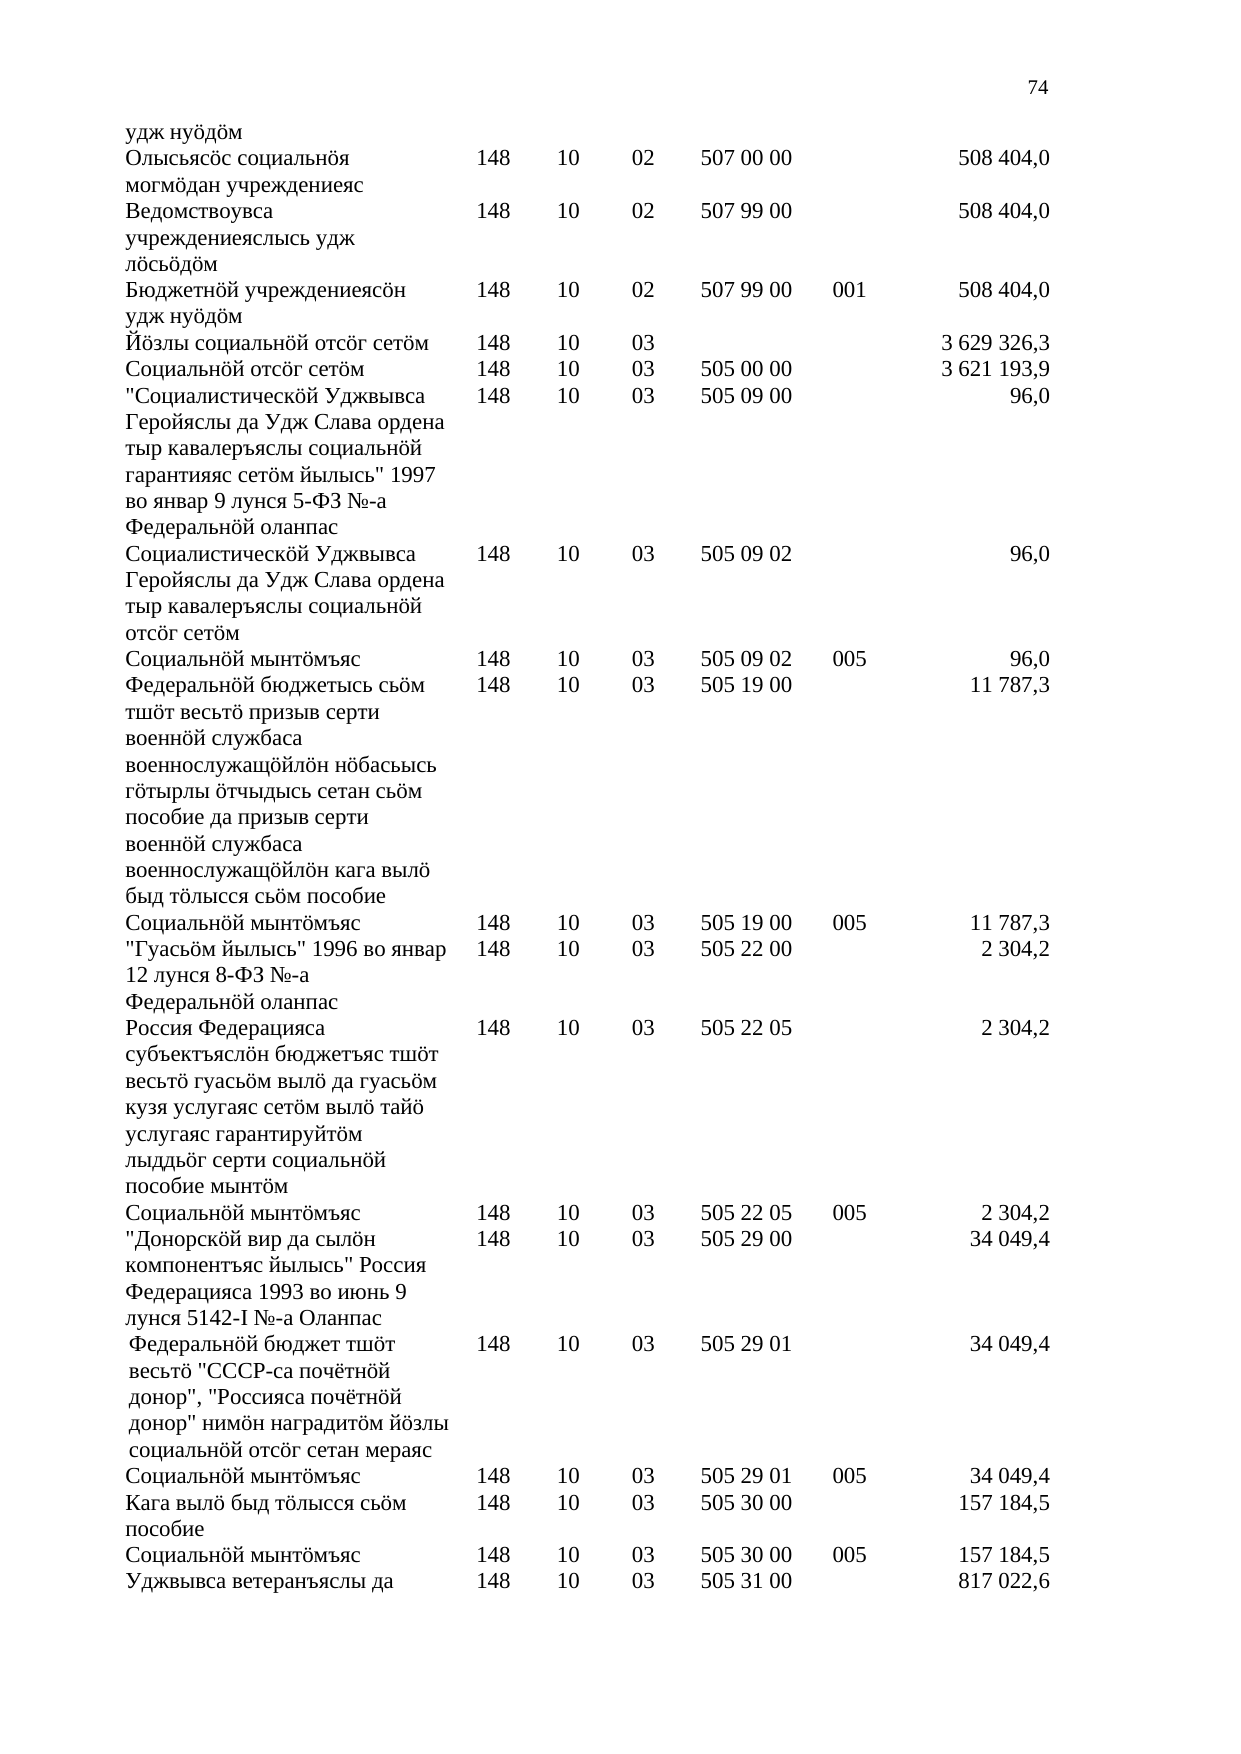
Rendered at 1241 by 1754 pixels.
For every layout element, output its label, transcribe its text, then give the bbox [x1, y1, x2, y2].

table_cell [812, 145, 887, 197]
table_cell 005 [812, 1462, 887, 1488]
table_cell [812, 540, 887, 645]
table_cell 505 09 02 [681, 645, 812, 672]
table_cell [1056, 355, 1093, 382]
table_cell 10 [531, 329, 606, 355]
table_cell 508 404,0 [887, 197, 1056, 276]
table_cell 03 [606, 672, 681, 909]
table_cell "Социалистическöй Уджвывса Геройяслы да Удж Слава ордена тыр кавалеръяслы социальнöй гарантияяс сетöм йылысь" 1997 во январ 9 лунся 5-ФЗ №-а Федеральнöй оланпас [119, 382, 456, 540]
table_cell 005 [812, 1199, 887, 1225]
table_cell [681, 329, 812, 355]
table_cell 508 404,0 [887, 276, 1056, 329]
table_cell [1056, 197, 1093, 276]
table_cell [812, 1014, 887, 1199]
table_cell 505 00 00 [681, 355, 812, 382]
table_cell 03 [606, 1541, 681, 1568]
table_cell 02 [606, 276, 681, 329]
table_cell Социальнöй мынтöмъяс [119, 1199, 456, 1225]
table_cell [1056, 1014, 1093, 1199]
table_cell удж нуöдöм [119, 118, 456, 144]
table_cell 03 [606, 1330, 681, 1462]
table_cell 505 19 00 [681, 672, 812, 909]
table_cell 505 19 00 [681, 909, 812, 935]
table_cell 505 30 00 [681, 1541, 812, 1568]
table_cell Социалистическöй Уджвывса Геройяслы да Удж Слава ордена тыр кавалеръяслы социальнöй отсöг сетöм [119, 540, 456, 645]
table_cell Йöзлы социальнöй отсöг сетöм [119, 329, 456, 355]
table_cell 10 [531, 935, 606, 1014]
table_cell 03 [606, 1489, 681, 1541]
table_cell 10 [531, 645, 606, 672]
table_cell [812, 355, 887, 382]
table_cell 148 [456, 329, 531, 355]
table_cell 148 [456, 1225, 531, 1330]
table_cell 507 99 00 [681, 197, 812, 276]
table_cell 505 29 01 [681, 1330, 812, 1462]
table_cell 02 [606, 145, 681, 197]
table_cell 505 29 01 [681, 1462, 812, 1488]
table_cell [1056, 382, 1093, 540]
table_cell 148 [456, 355, 531, 382]
table_cell [1056, 909, 1093, 935]
table_cell [456, 118, 531, 144]
table_cell 10 [531, 276, 606, 329]
table_cell 10 [531, 1462, 606, 1488]
table_cell 10 [531, 1541, 606, 1568]
table_cell 148 [456, 276, 531, 329]
table_cell 96,0 [887, 382, 1056, 540]
table_cell [1056, 645, 1093, 672]
table_cell 03 [606, 1199, 681, 1225]
table_cell 96,0 [887, 645, 1056, 672]
table_cell [1056, 1199, 1093, 1225]
table_cell [1056, 118, 1093, 144]
table_cell 34 049,4 [887, 1462, 1056, 1488]
table_cell 001 [812, 276, 887, 329]
table_cell 507 00 00 [681, 145, 812, 197]
table_cell [1056, 1330, 1093, 1462]
table_cell [812, 935, 887, 1014]
table_cell 10 [531, 1568, 606, 1594]
table_cell 10 [531, 382, 606, 540]
table_cell [812, 1330, 887, 1462]
table_cell 10 [531, 909, 606, 935]
table_cell 148 [456, 1014, 531, 1199]
table_cell 005 [812, 645, 887, 672]
table_cell 03 [606, 382, 681, 540]
table_cell 03 [606, 1225, 681, 1330]
table_cell [812, 118, 887, 144]
table_cell 3 621 193,9 [887, 355, 1056, 382]
table_cell [1056, 329, 1093, 355]
table_cell [1056, 1462, 1093, 1488]
table_cell 3 629 326,3 [887, 329, 1056, 355]
table_cell 148 [456, 909, 531, 935]
table_cell 03 [606, 1014, 681, 1199]
table_cell 10 [531, 540, 606, 645]
table_cell "Гуасьöм йылысь" 1996 во январ 12 лунся 8-ФЗ №-а Федеральнöй оланпас [119, 935, 456, 1014]
table_cell 507 99 00 [681, 276, 812, 329]
table_cell [1056, 540, 1093, 645]
table_cell 148 [456, 145, 531, 197]
table_cell 2 304,2 [887, 1014, 1056, 1199]
table_cell 505 22 00 [681, 935, 812, 1014]
table_cell 148 [456, 1568, 531, 1594]
table_cell 03 [606, 1568, 681, 1594]
table_cell [812, 1568, 887, 1594]
table_cell 02 [606, 197, 681, 276]
table_cell 148 [456, 935, 531, 1014]
table_cell Бюджетнöй учреждениеясöн удж нуöдöм [119, 276, 456, 329]
table_cell Социальнöй мынтöмъяс [119, 1541, 456, 1568]
table_cell 03 [606, 645, 681, 672]
table_cell 508 404,0 [887, 145, 1056, 197]
table_cell [1056, 1541, 1093, 1568]
table_cell 2 304,2 [887, 1199, 1056, 1225]
table_cell 10 [531, 1330, 606, 1462]
table_cell [1056, 1225, 1093, 1330]
table_cell [531, 118, 606, 144]
table_cell Социальнöй мынтöмъяс [119, 909, 456, 935]
table_cell 10 [531, 1199, 606, 1225]
table_cell Социальнöй мынтöмъяс [119, 645, 456, 672]
table_cell 03 [606, 935, 681, 1014]
table_cell [1056, 276, 1093, 329]
table_cell 10 [531, 672, 606, 909]
table_cell 817 022,6 [887, 1568, 1056, 1594]
table_cell [606, 118, 681, 144]
table_cell 148 [456, 540, 531, 645]
table_cell 03 [606, 355, 681, 382]
table_cell 157 184,5 [887, 1489, 1056, 1541]
table_cell Россия Федерацияса субъектъяслöн бюджетъяс тшöт весьтö гуасьöм вылö да гуасьöм кузя услугаяс сетöм вылö тайö услугаяс гарантируйтöм лыддьöг серти социальнöй пособие мынтöм [119, 1014, 456, 1199]
table_cell 157 184,5 [887, 1541, 1056, 1568]
table_cell "Донорскöй вир да сылöн компонентъяс йылысь" Россия Федерацияса 1993 во июнь 9 лунся 5142-I №-а Оланпас [119, 1225, 456, 1330]
table_cell 505 09 00 [681, 382, 812, 540]
table_cell Олысьясöс социальнöя могмöдан учреждениеяс [119, 145, 456, 197]
table_cell 03 [606, 329, 681, 355]
table_cell 148 [456, 1199, 531, 1225]
table_cell 148 [456, 1489, 531, 1541]
table_cell [812, 1489, 887, 1541]
table_cell Социальнöй мынтöмъяс [119, 1462, 456, 1488]
table_cell [1056, 1568, 1093, 1594]
table_cell [1056, 1489, 1093, 1541]
table_cell 148 [456, 672, 531, 909]
table_cell [681, 118, 812, 144]
table_cell 10 [531, 1489, 606, 1541]
table_cell [887, 118, 1056, 144]
table_cell 505 09 02 [681, 540, 812, 645]
table_cell 34 049,4 [887, 1225, 1056, 1330]
table_cell [1056, 145, 1093, 197]
table_cell [812, 197, 887, 276]
table_cell 10 [531, 145, 606, 197]
table_cell 10 [531, 1225, 606, 1330]
table_cell 34 049,4 [887, 1330, 1056, 1462]
table_cell 10 [531, 1014, 606, 1199]
table_cell [1056, 935, 1093, 1014]
table_cell 505 22 05 [681, 1014, 812, 1199]
table_cell Кага вылö быд тöлысся сьöм пособие [119, 1489, 456, 1541]
table_cell [812, 1225, 887, 1330]
table_cell 11 787,3 [887, 672, 1056, 909]
table_cell 148 [456, 1462, 531, 1488]
table_cell [812, 329, 887, 355]
table_cell [812, 382, 887, 540]
table_cell Федеральнöй бюджет тшöт весьтö "СССР-са почётнöй донор", "Россияса почётнöй донор" нимöн наградитöм йöзлы социальнöй отсöг сетан мераяс [119, 1330, 456, 1462]
table_cell 10 [531, 355, 606, 382]
table_cell Социальнöй отсöг сетöм [119, 355, 456, 382]
table_cell 505 30 00 [681, 1489, 812, 1541]
table_cell 2 304,2 [887, 935, 1056, 1014]
table_cell Уджвывса ветеранъяслы да [119, 1568, 456, 1594]
table_cell Федеральнöй бюджетысь сьöм тшöт весьтö призыв серти военнöй службаса военнослужащöйлöн нöбасьысь гöтырлы öтчыдысь сетан сьöм пособие да призыв серти военнöй службаса военнослужащöйлöн кага вылö быд тöлысся сьöм пособие [119, 672, 456, 909]
table_cell 11 787,3 [887, 909, 1056, 935]
table_cell 005 [812, 1541, 887, 1568]
table_cell 03 [606, 540, 681, 645]
table_cell 148 [456, 382, 531, 540]
table_cell Ведомствоувса учреждениеяслысь удж лöсьöдöм [119, 197, 456, 276]
table_cell 005 [812, 909, 887, 935]
table_cell [812, 672, 887, 909]
table_cell 505 29 00 [681, 1225, 812, 1330]
table_cell 505 22 05 [681, 1199, 812, 1225]
table_cell 03 [606, 1462, 681, 1488]
table_cell 03 [606, 909, 681, 935]
table_cell 96,0 [887, 540, 1056, 645]
table_cell 148 [456, 1330, 531, 1462]
table_cell 10 [531, 197, 606, 276]
table_cell 148 [456, 197, 531, 276]
table_cell 148 [456, 645, 531, 672]
table_cell 148 [456, 1541, 531, 1568]
table_cell 505 31 00 [681, 1568, 812, 1594]
table_cell [1056, 672, 1093, 909]
